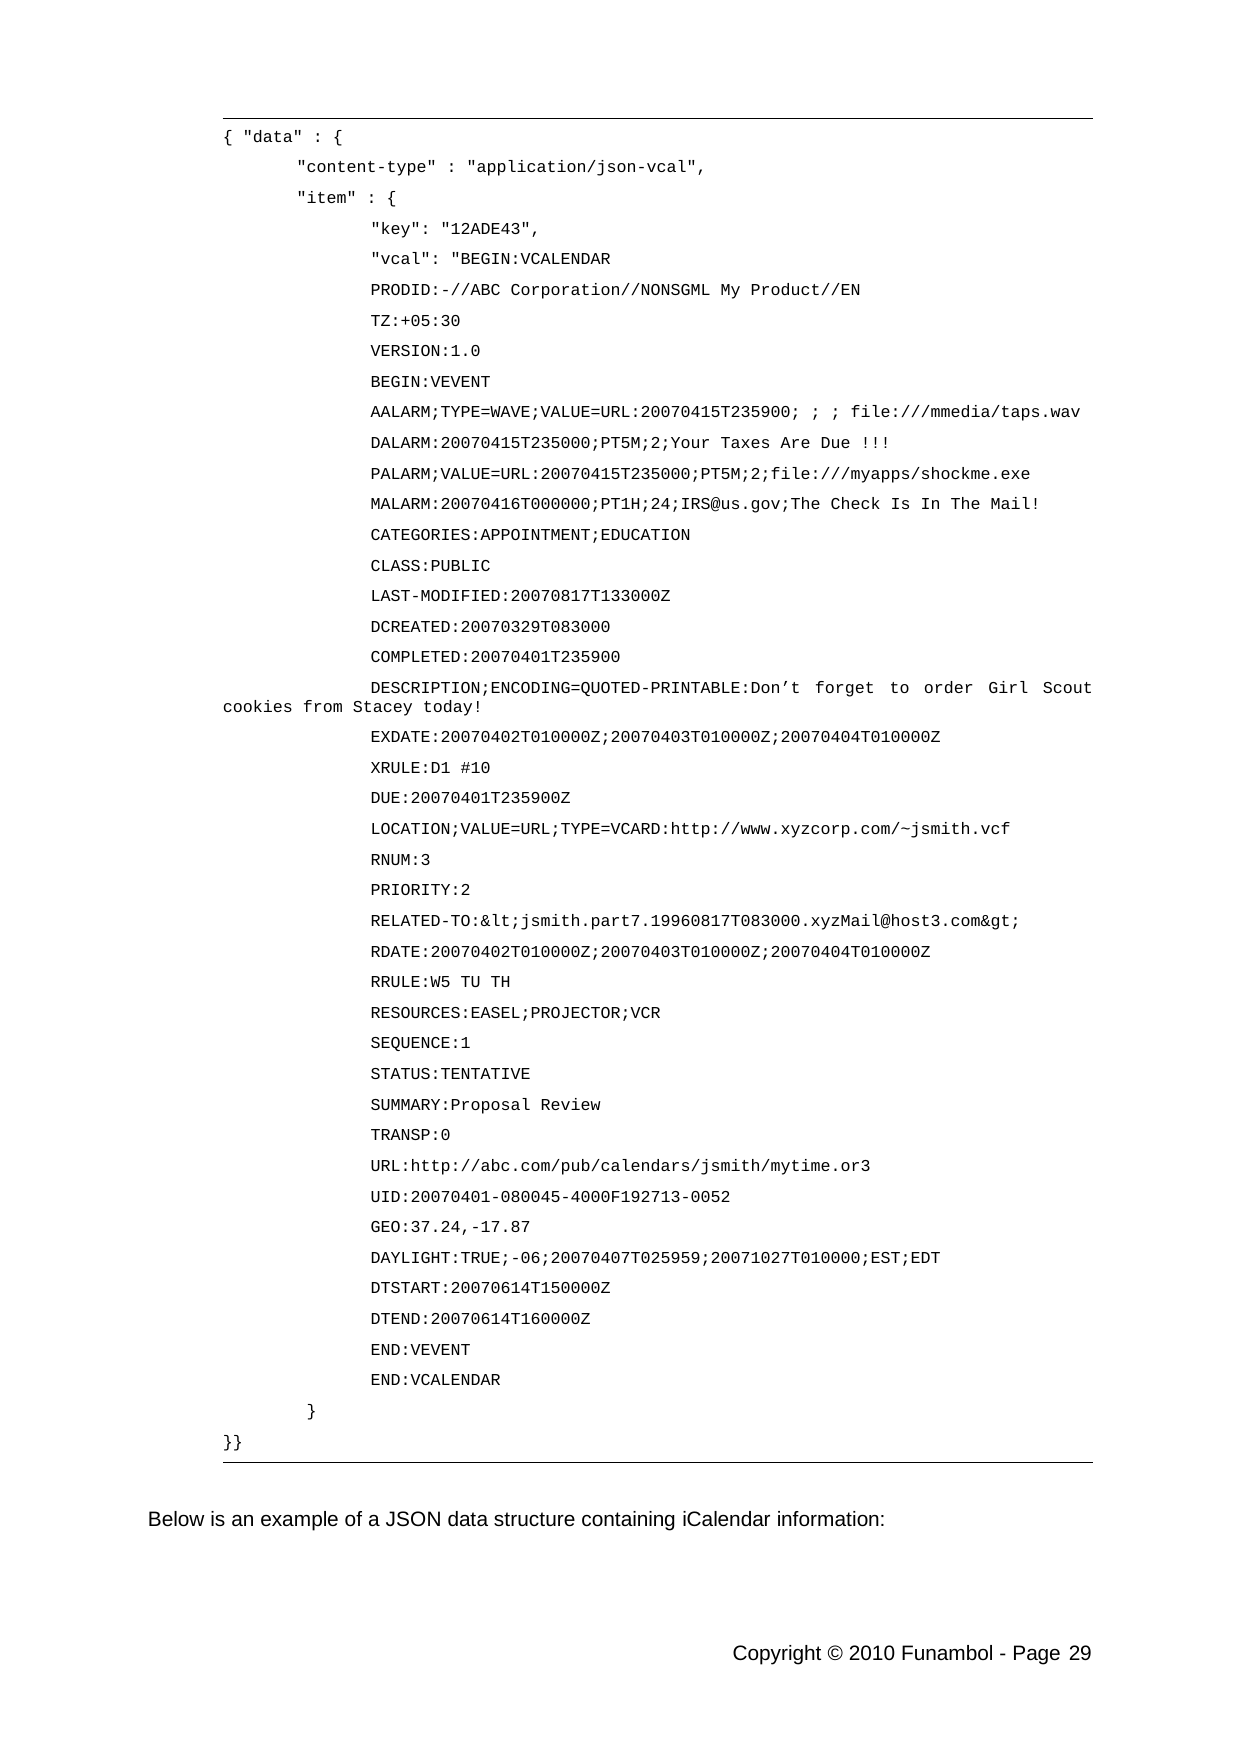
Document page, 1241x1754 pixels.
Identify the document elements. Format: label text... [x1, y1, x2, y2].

text DTEND:20070614T160000Z [223, 1300, 1093, 1329]
text COMPLETED:20070401T235900 [223, 639, 1093, 668]
text } [223, 1392, 1093, 1421]
text URL:http://abc.com/pub/calendars/jsmith/mytime.or3 [223, 1147, 1093, 1176]
text TZ:+05:30 [223, 302, 1093, 331]
text VERSION:1.0 [223, 332, 1093, 362]
list }} [223, 1423, 1093, 1462]
text PALARM;VALUE=URL:20070415T235000;PT5M;2;file:///myapps/shockme.exe [223, 455, 1093, 484]
text RESOURCES:EASEL;PROJECTOR;VCR [223, 994, 1093, 1023]
text PRIORITY:2 [223, 872, 1093, 901]
text AALARM;TYPE=WAVE;VALUE=URL:20070415T235900; ; ; file:///mmedia/taps.wav [223, 394, 1093, 423]
text LAST-MODIFIED:20070817T133000Z [223, 577, 1093, 607]
text DUE:20070401T235900Z [223, 780, 1093, 809]
text "item" : { [223, 179, 1093, 208]
text DTSTART:20070614T150000Z [223, 1270, 1093, 1299]
text GEO:37.24,-17.87 [223, 1208, 1093, 1238]
text { "data" : { [223, 119, 1093, 147]
text RNUM:3 [223, 841, 1093, 870]
text DCREATED:20070329T083000 [223, 608, 1093, 637]
text END:VEVENT [223, 1331, 1093, 1360]
text EXDATE:20070402T010000Z;20070403T010000Z;20070404T010000Z [223, 718, 1093, 748]
text DALARM:20070415T235000;PT5M;2;Your Taxes Are Due !!! [223, 424, 1093, 453]
text RELATED-TO:&lt;jsmith.part7.19960817T083000.xyzMail@host3.com&gt; [223, 902, 1093, 931]
text DESCRIPTION;ENCODING=QUOTED-PRINTABLE:Don’t forget to order Girl Scout cookies from Stacey today! [223, 669, 1093, 717]
text LOCATION;VALUE=URL;TYPE=VCARD:http://www.xyzcorp.com/~jsmith.vcf [223, 810, 1093, 839]
text MALARM:20070416T000000;PT1H;24;IRS@us.gov;The Check Is In The Mail! [223, 486, 1093, 515]
text CLASS:PUBLIC [223, 547, 1093, 576]
text RRULE:W5 TU TH [223, 963, 1093, 993]
text UID:20070401-080045-4000F192713-0052 [223, 1178, 1093, 1207]
text DAYLIGHT:TRUE;-06;20070407T025959;20071027T010000;EST;EDT [223, 1239, 1093, 1268]
text "content-type" : "application/json-vcal", [223, 149, 1093, 178]
text "key": "12ADE43", [223, 210, 1093, 239]
text END:VCALENDAR [223, 1362, 1093, 1391]
text STATUS:TENTATIVE [223, 1055, 1093, 1084]
text SUMMARY:Proposal Review [223, 1086, 1093, 1115]
text "vcal": "BEGIN:VCALENDAR [223, 241, 1093, 270]
text Below is an example of a JSON data structure containing iCalendar information: [148, 1507, 1093, 1531]
text TRANSP:0 [223, 1117, 1093, 1146]
text BEGIN:VEVENT [223, 363, 1093, 392]
text CATEGORIES:APPOINTMENT;EDUCATION [223, 516, 1093, 545]
text XRULE:D1 #10 [223, 749, 1093, 778]
text RDATE:20070402T010000Z;20070403T010000Z;20070404T010000Z [223, 933, 1093, 962]
text SEQUENCE:1 [223, 1025, 1093, 1054]
text PRODID:-//ABC Corporation//NONSGML My Product//EN [223, 271, 1093, 300]
